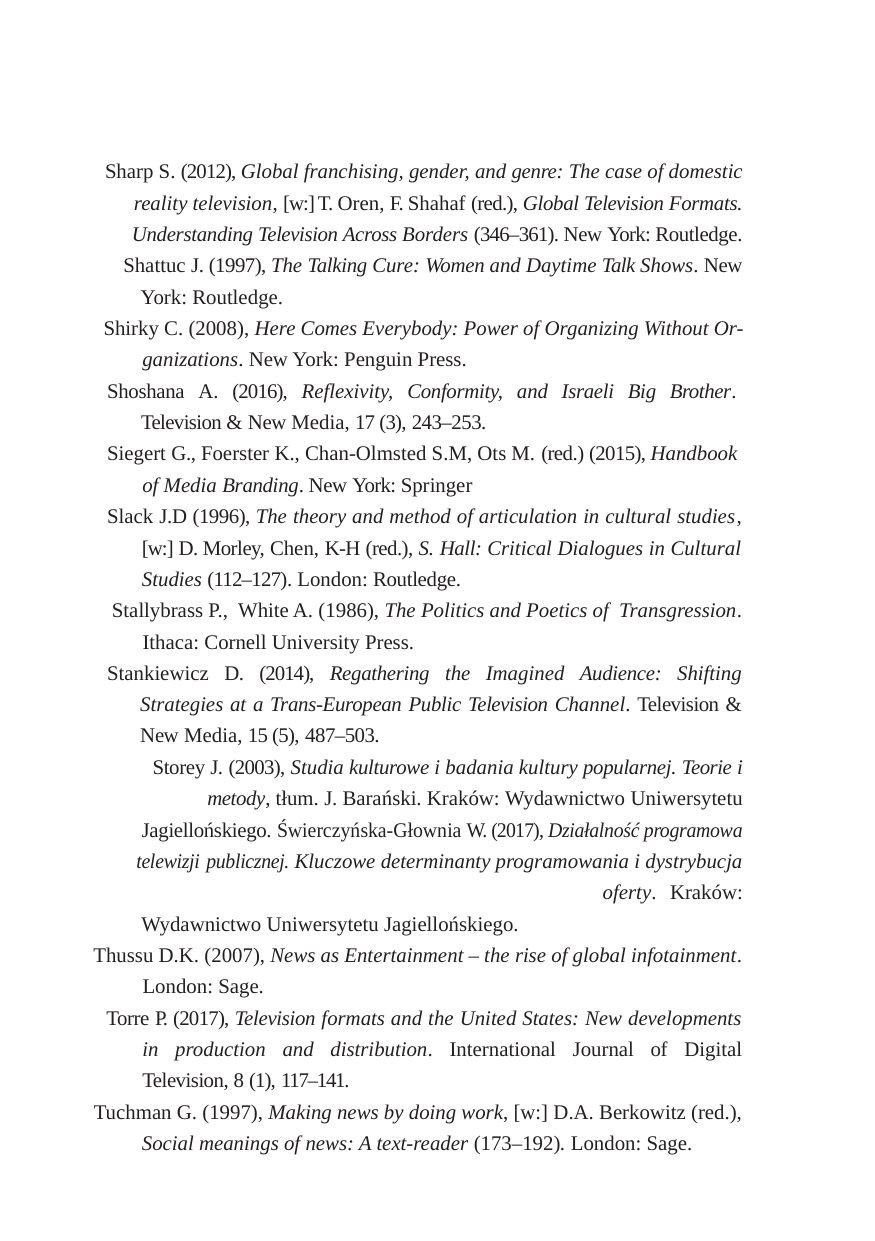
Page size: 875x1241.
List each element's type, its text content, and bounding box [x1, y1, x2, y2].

text Tuchman G. (1997), Making news by doing work, [w:] D.A. Berkowitz (red.), [87, 1100, 742, 1124]
text Slack J.D (1996), The theory and method of articulation in cultural studies, [w:] D. Morley, Chen, K-H (red.), S. Hall: Critical Dialogues in Cultural Studies (112–127). London: Routledge. [107, 504, 742, 591]
text York: Routledge. [140, 285, 755, 309]
text Sharp S. (2012), Global franchising, gender, and genre: The case of domestic reality television, [w:] T. Oren, F. Shahaf (red.), Global Television Formats. Understanding Television Across Borders (346–361). New York: Routledge. Shattuc J. (1997), The Talking Cure: Women and Daytime Talk Shows. New [87, 159, 742, 277]
text Storey J. (2003), Studia kulturowe i badania kultury popularnej. Teorie i metody, tłum. J. Barański. Kraków: Wydawnictwo Uniwersytetu Jagiellońskiego. Świerczyńska-Głownia W. (2017), Działalność programowa telewizji publicznej. Kluczowe determinanty programowania i dystrybucja oferty. Kraków: [107, 755, 742, 904]
text ganizations. New York: Penguin Press. [142, 347, 755, 371]
text London: Sage. [142, 974, 755, 998]
text Torre P. (2017), Television formats and the United States: New developments in production and distribution. International Journal of Digital Television, 8 (1), 117–141. [106, 1006, 742, 1092]
text Shoshana A. (2016), Reflexivity, Conformity, and Israeli Big Brother. Television & New Media, 17 (3), 243–253. [107, 378, 737, 434]
text Shirky C. (2008), Here Comes Everybody: Power of Organizing Without Or- [87, 316, 743, 340]
text Social meanings of news: A text-reader (173–192). London: Sage. [142, 1131, 755, 1155]
text Wydawnictwo Uniwersytetu Jagiellońskiego. [141, 912, 755, 936]
text Siegert G., Foerster K., Chan-Olmsted S.M, Ots M. (red.) (2015), Handbook of Media Branding. New York: Springer [107, 441, 737, 497]
text Ithaca: Cornell University Press. [142, 629, 755, 654]
text Stankiewicz D. (2014), Regathering the Imagined Audience: Shifting Strategies at a Trans-European Public Television Channel. Television & New Media, 15 (5), 487–503. [107, 661, 742, 747]
text Thussu D.K. (2007), News as Entertainment – the rise of global infotainment. [87, 943, 742, 967]
text Stallybrass P., White A. (1986), The Politics and Poetics of Transgression. [87, 598, 742, 622]
